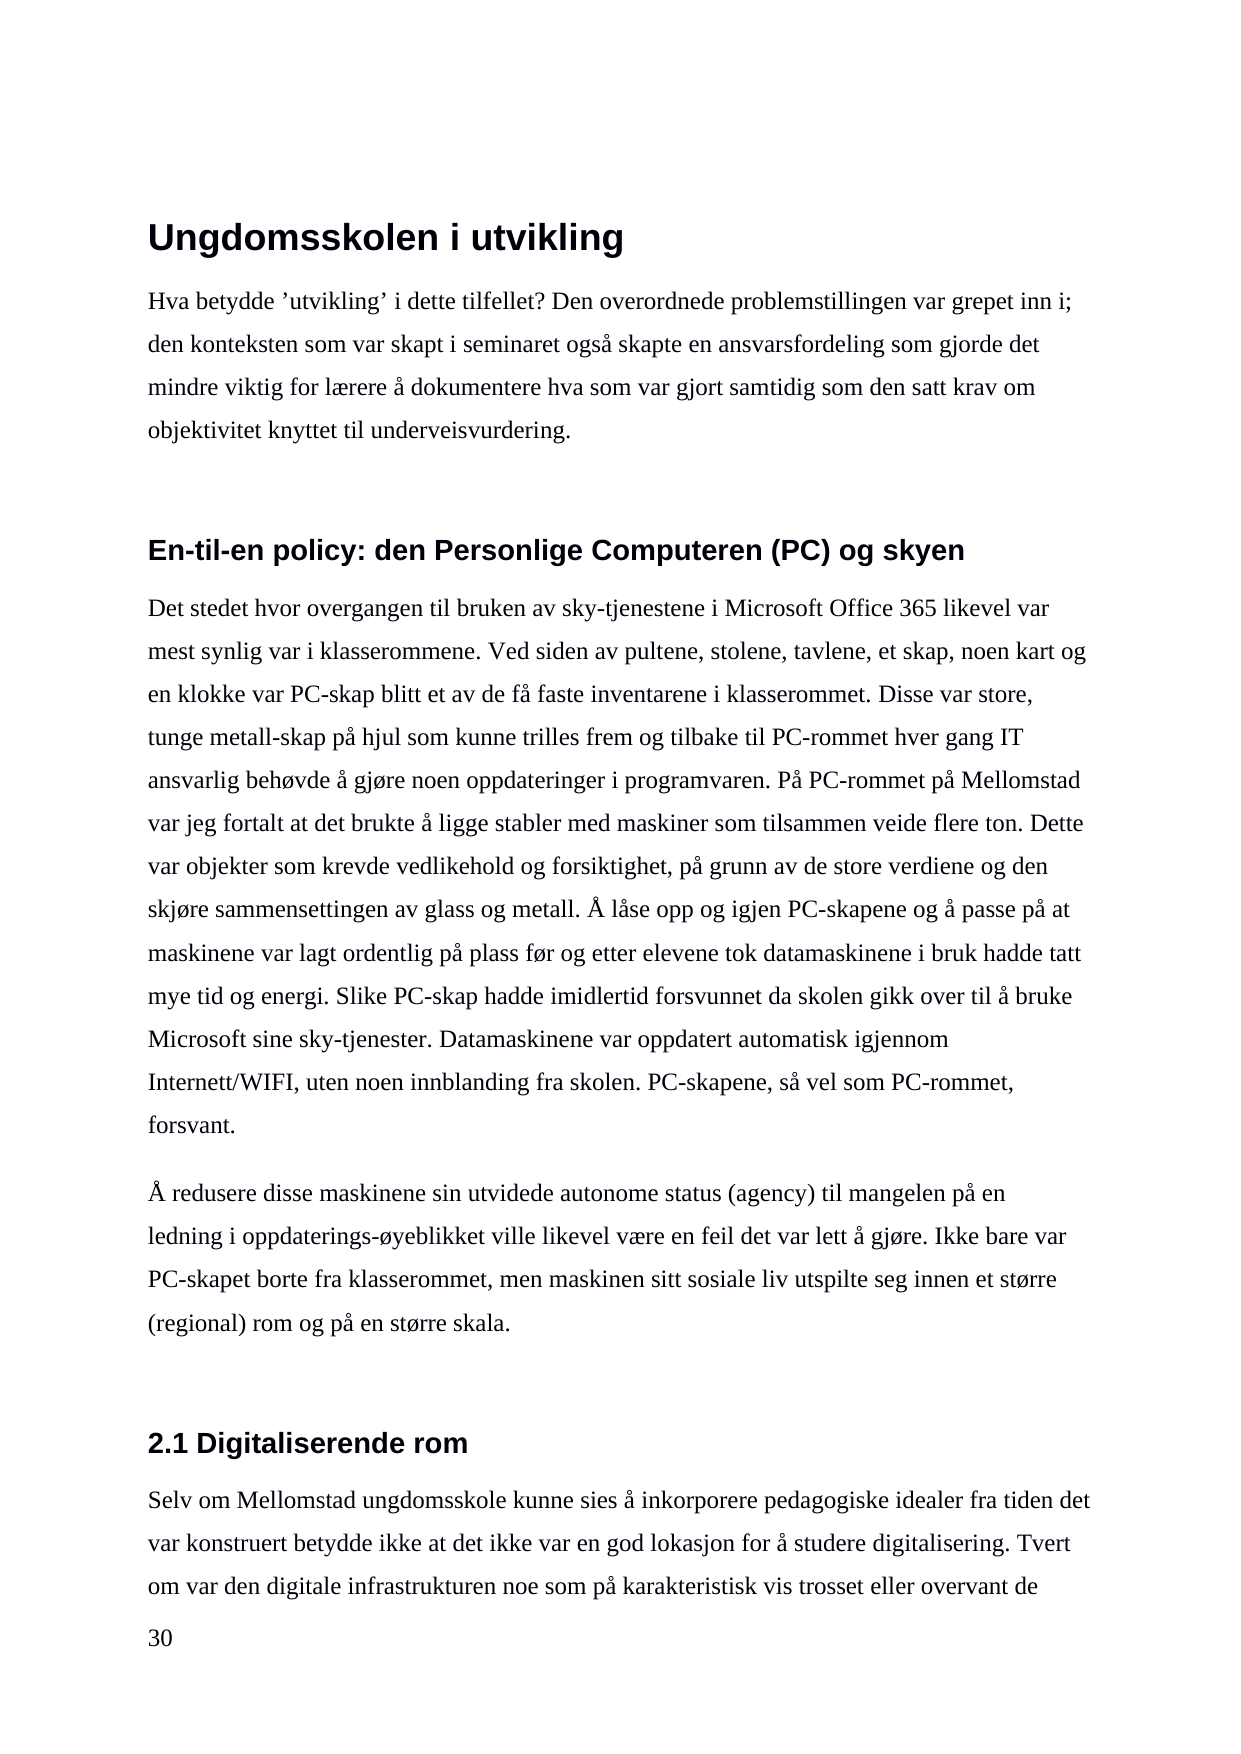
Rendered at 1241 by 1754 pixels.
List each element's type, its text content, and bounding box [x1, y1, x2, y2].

text Å redusere disse maskinene sin utvidede autonome status (agency) til mangelen på en ledning i oppdaterings-øyeblikket ville likevel være en feil det var lett å gjøre. Ikke bare var PC-skapet borte fra klasserommet, men maskinen sitt sosiale liv utspilte seg innen et større (regional) rom og på en større skala. [148, 1178, 1074, 1336]
text Hva betydde ’utvikling’ i dette tilfellet? Den overordnede problemstillingen var grepet inn i; den konteksten som var skapt i seminaret også skapte en ansvarsfordeling som gjorde det mindre viktig for lærere å dokumentere hva som var gjort samtidig som den satt krav om objektivitet knyttet til underveisvurdering. [148, 286, 1092, 444]
subtitle 2.1 Digitaliserende rom [148, 1426, 1092, 1459]
text Det stedet hvor overgangen til bruken av sky-tjenestene i Microsoft Office 365 likevel var mest synlig var i klasserommene. Ved siden av pultene, stolene, tavlene, et skap, noen kart og en klokke var PC-skap blitt et av de få faste inventarene i klasserommet. Disse var store, tunge metall-skap på hjul som kunne trilles frem og tilbake til PC-rommet hver gang IT ansvarlig behøvde å gjøre noen oppdateringer i programvaren. På PC-rommet på Mellomstad var jeg fortalt at det brukte å ligge stabler med maskiner som tilsammen veide flere ton. Dette var objekter som krevde vedlikehold og forsiktighet, på grunn av de store verdiene og den skjøre sammensettingen av glass og metall. Å låse opp og igjen PC-skapene og å passe på at maskinene var lagt ordentlig på plass før og etter elevene tok datamaskinene i bruk hadde tatt mye tid og energi. Slike PC-skap hadde imidlertid forsvunnet da skolen gikk over til å bruke Microsoft sine sky-tjenester. Datamaskinene var oppdatert automatisk igjennom Internett/WIFI, uten noen innblanding fra skolen. PC-skapene, så vel som PC-rommet, forsvant. [148, 593, 1092, 1139]
subtitle En-til-en policy: den Personlige Computeren (PC) og skyen [148, 533, 1092, 567]
subtitle Ungdomsskolen i utvikling [148, 215, 1092, 258]
text Selv om Mellomstad ungdomsskole kunne sies å inkorporere pedagogiske idealer fra tiden det var konstruert betydde ikke at det ikke var en god lokasjon for å studere digitalisering. Tvert om var den digitale infrastrukturen noe som på karakteristisk vis trosset eller overvant de [148, 1485, 1092, 1600]
